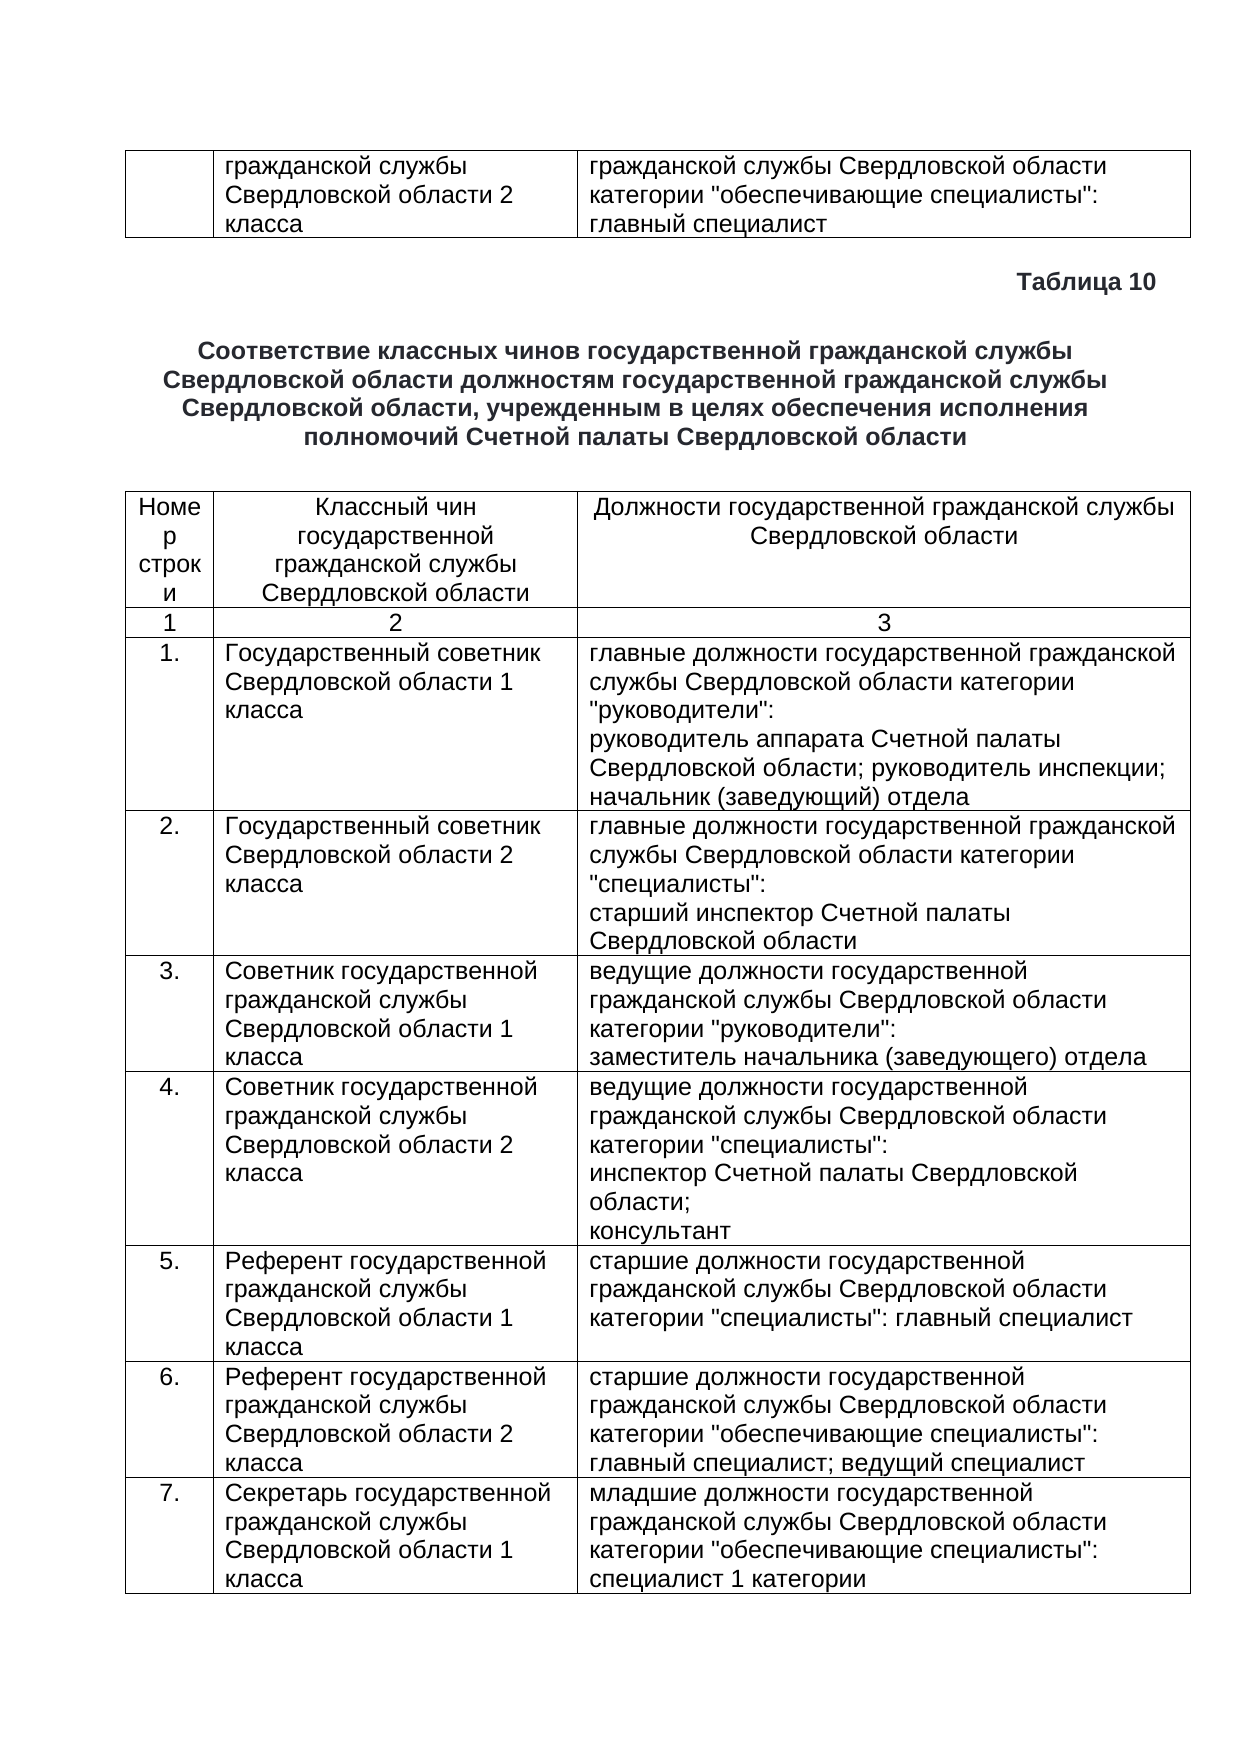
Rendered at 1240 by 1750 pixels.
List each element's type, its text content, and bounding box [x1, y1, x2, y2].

table_cell Государственный советник Свердловской области 2 класса [214, 811, 577, 955]
table_cell 7. [126, 1478, 213, 1593]
text Таблица 10 [114, 267, 1156, 296]
table_cell ведущие должности государственной гражданской службы Свердловской области категории "специалисты": инспектор Счетной палаты Свердловской области; консультант [578, 1072, 1190, 1244]
table_cell Советник государственной гражданской службы Свердловской области 2 класса [214, 1072, 577, 1244]
table_cell гражданской службы Свердловской области 2 класса [214, 151, 577, 237]
table_cell гражданской службы Свердловской области категории "обеспечивающие специалисты": главный специалист [578, 151, 1190, 237]
table_cell 3 [578, 608, 1190, 637]
table_cell Референт государственной гражданской службы Свердловской области 2 класса [214, 1362, 577, 1477]
table_cell Советник государственной гражданской службы Свердловской области 1 класса [214, 956, 577, 1071]
table_cell главные должности государственной гражданской службы Свердловской области категории "специалисты": старший инспектор Счетной палаты Свердловской области [578, 811, 1190, 955]
table_header Номер строки [126, 492, 213, 607]
table_cell младшие должности государственной гражданской службы Свердловской области категории "обеспечивающие специалисты": специалист 1 категории [578, 1478, 1190, 1593]
table_cell 1. [126, 638, 213, 810]
table_cell 5. [126, 1246, 213, 1361]
table_cell старшие должности государственной гражданской службы Свердловской области категории "специалисты": главный специалист [578, 1246, 1190, 1361]
subtitle Соответствие классных чинов государственной гражданской службы Свердловской области должностям государственной гражданской службы Свердловской области, учрежденным в целях обеспечения исполнения полномочий Счетной палаты Свердловской области [114, 336, 1156, 451]
table_cell 3. [126, 956, 213, 1071]
table_header Должности государственной гражданской службы Свердловской области [578, 492, 1190, 607]
table_cell Секретарь государственной гражданской службы Свердловской области 1 класса [214, 1478, 577, 1593]
table_cell 2 [214, 608, 577, 637]
table_cell главные должности государственной гражданской службы Свердловской области категории "руководители": руководитель аппарата Счетной палаты Свердловской области; руководитель инспекции; начальник (заведующий) отдела [578, 638, 1190, 810]
table_cell 4. [126, 1072, 213, 1244]
table_cell 2. [126, 811, 213, 955]
table_cell 1 [126, 608, 213, 637]
table_cell Референт государственной гражданской службы Свердловской области 1 класса [214, 1246, 577, 1361]
table_cell [126, 151, 213, 237]
table_header Классный чин государственной гражданской службы Свердловской области [214, 492, 577, 607]
table_cell ведущие должности государственной гражданской службы Свердловской области категории "руководители": заместитель начальника (заведующего) отдела [578, 956, 1190, 1071]
table_cell 6. [126, 1362, 213, 1477]
table_cell Государственный советник Свердловской области 1 класса [214, 638, 577, 810]
table_cell старшие должности государственной гражданской службы Свердловской области категории "обеспечивающие специалисты": главный специалист; ведущий специалист [578, 1362, 1190, 1477]
